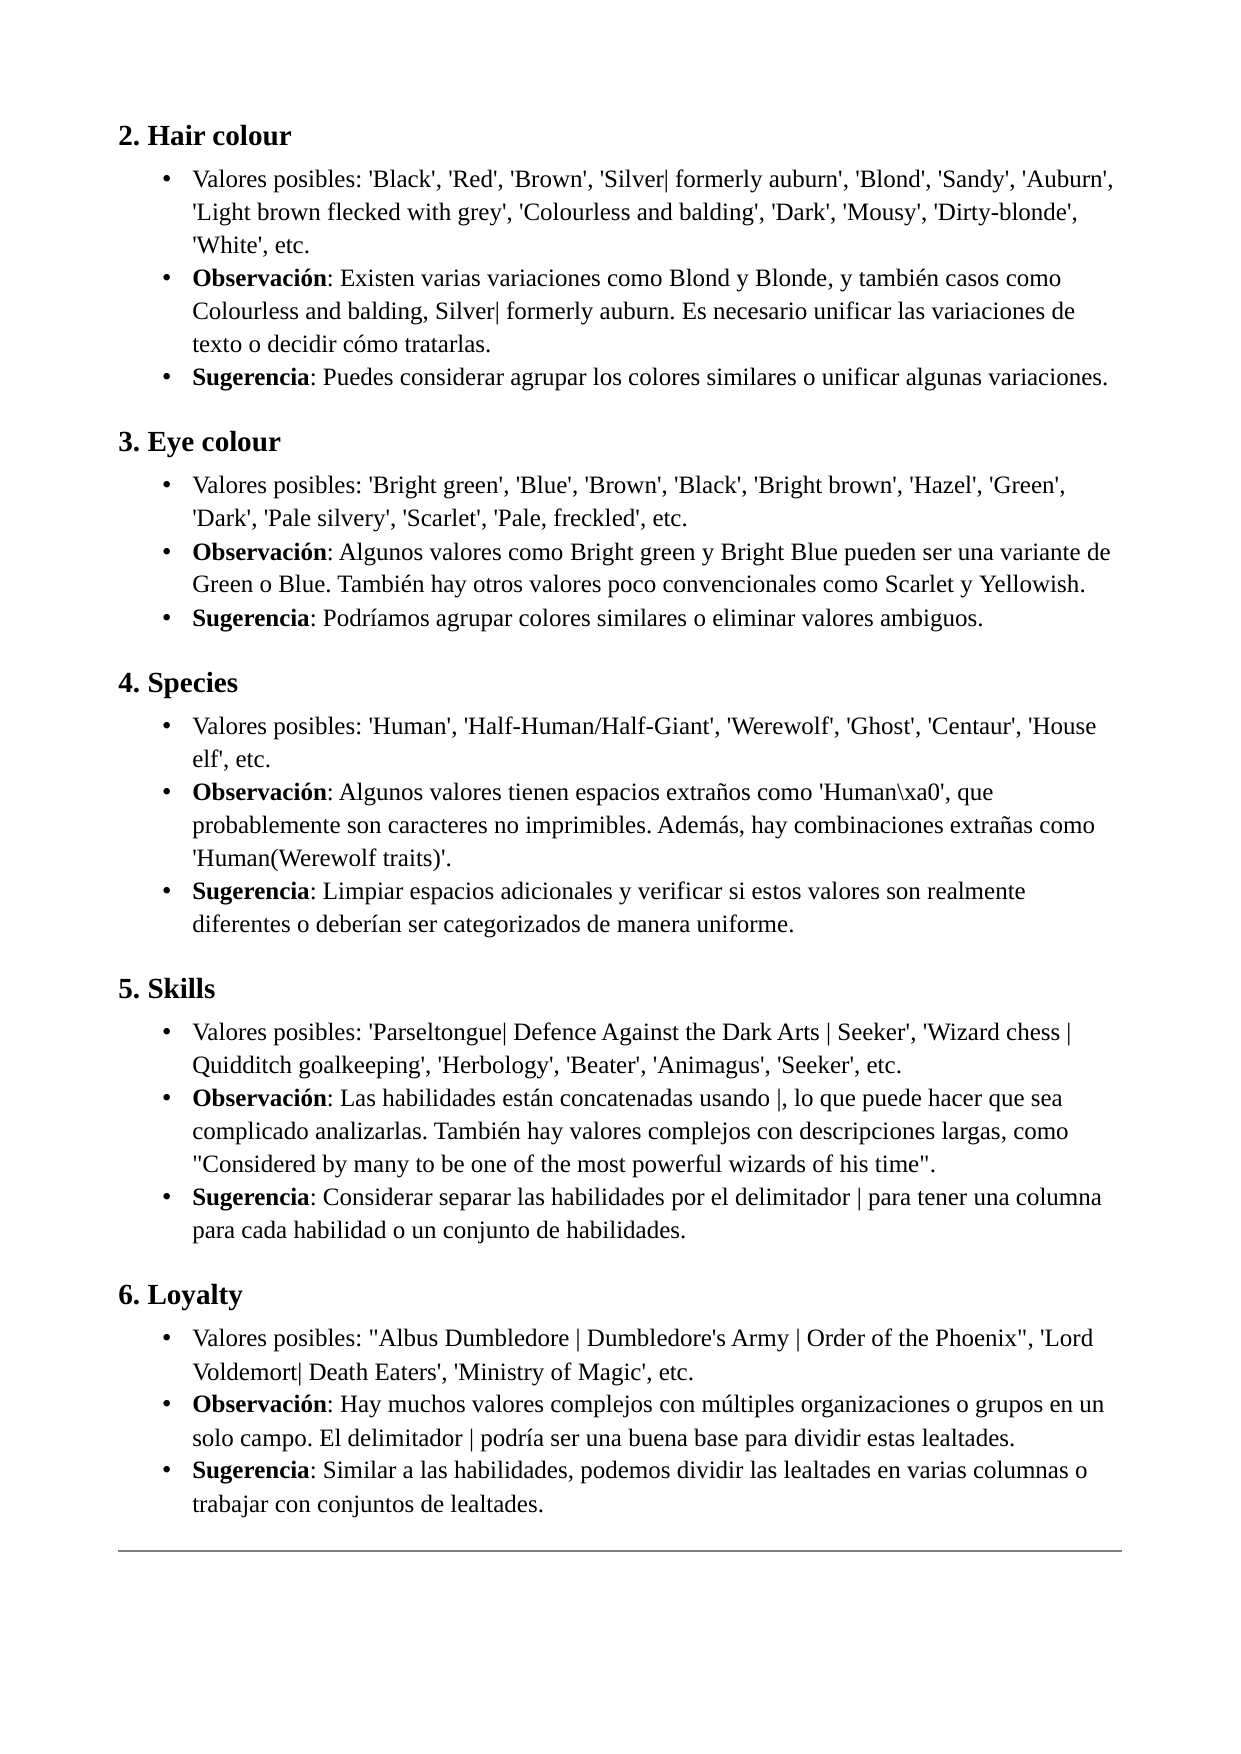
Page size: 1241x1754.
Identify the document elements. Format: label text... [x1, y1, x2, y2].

list Valores posibles: 'Bright green', 'Blue', 'Brown', 'Black', 'Bright brown', 'Hazel', 'Green', 'Dark', 'Pale silvery', 'Scarlet', 'Pale, freckled', etc. [162, 471, 1122, 532]
list Observación: Existen varias variaciones como Blond y Blonde, y también casos como Colourless and balding, Silver| formerly auburn. Es necesario unificar las variaciones de texto o decidir cómo tratarlas. [162, 263, 1122, 358]
list Valores posibles: "Albus Dumbledore | Dumbledore's Army | Order of the Phoenix", 'Lord Voldemort| Death Eaters', 'Ministry of Magic', etc. [162, 1323, 1122, 1385]
list Sugerencia: Puedes considerar agrupar los colores similares o unificar algunas variaciones. [162, 362, 1122, 391]
list Valores posibles: 'Black', 'Red', 'Brown', 'Silver| formerly auburn', 'Blond', 'Sandy', 'Auburn', 'Light brown flecked with grey', 'Colourless and balding', 'Dark', 'Mousy', 'Dirty-blonde', 'White', etc. [162, 164, 1122, 259]
list Sugerencia: Limpiar espacios adicionales y verificar si estos valores son realmente diferentes o deberían ser categorizados de manera uniforme. [162, 876, 1122, 938]
subtitle 3. Eye colour [118, 424, 1122, 458]
subtitle 4. Species [118, 665, 1122, 698]
list Observación: Algunos valores tienen espacios extraños como 'Human\xa0', que probablemente son caracteres no imprimibles. Además, hay combinaciones extrañas como 'Human(Werewolf traits)'. [162, 777, 1122, 872]
list Sugerencia: Similar a las habilidades, podemos dividir las lealtades en varias columnas o trabajar con conjuntos de lealtades. [162, 1456, 1122, 1517]
list Observación: Algunos valores como Bright green y Bright Blue pueden ser una variante de Green o Blue. También hay otros valores poco convencionales como Scarlet y Yellowish. [162, 537, 1122, 598]
list Sugerencia: Considerar separar las habilidades por el delimitador | para tener una columna para cada habilidad o un conjunto de habilidades. [162, 1182, 1122, 1244]
subtitle 5. Skills [118, 971, 1122, 1005]
subtitle 6. Loyalty [118, 1277, 1122, 1311]
subtitle 2. Hair colour [118, 118, 1122, 152]
list Observación: Las habilidades están concatenadas usando |, lo que puede hacer que sea complicado analizarlas. También hay valores complejos con descripciones largas, como "Considered by many to be one of the most powerful wizards of his time". [162, 1083, 1122, 1178]
list Observación: Hay muchos valores complejos con múltiples organizaciones o grupos en un solo campo. El delimitador | podría ser una buena base para dividir estas lealtades. [162, 1389, 1122, 1451]
list Valores posibles: 'Parseltongue| Defence Against the Dark Arts | Seeker', 'Wizard chess | Quidditch goalkeeping', 'Herbology', 'Beater', 'Animagus', 'Seeker', etc. [162, 1017, 1122, 1079]
list Valores posibles: 'Human', 'Half-Human/Half-Giant', 'Werewolf', 'Ghost', 'Centaur', 'House elf', etc. [162, 711, 1122, 773]
list Sugerencia: Podríamos agrupar colores similares o eliminar valores ambiguos. [162, 603, 1122, 631]
